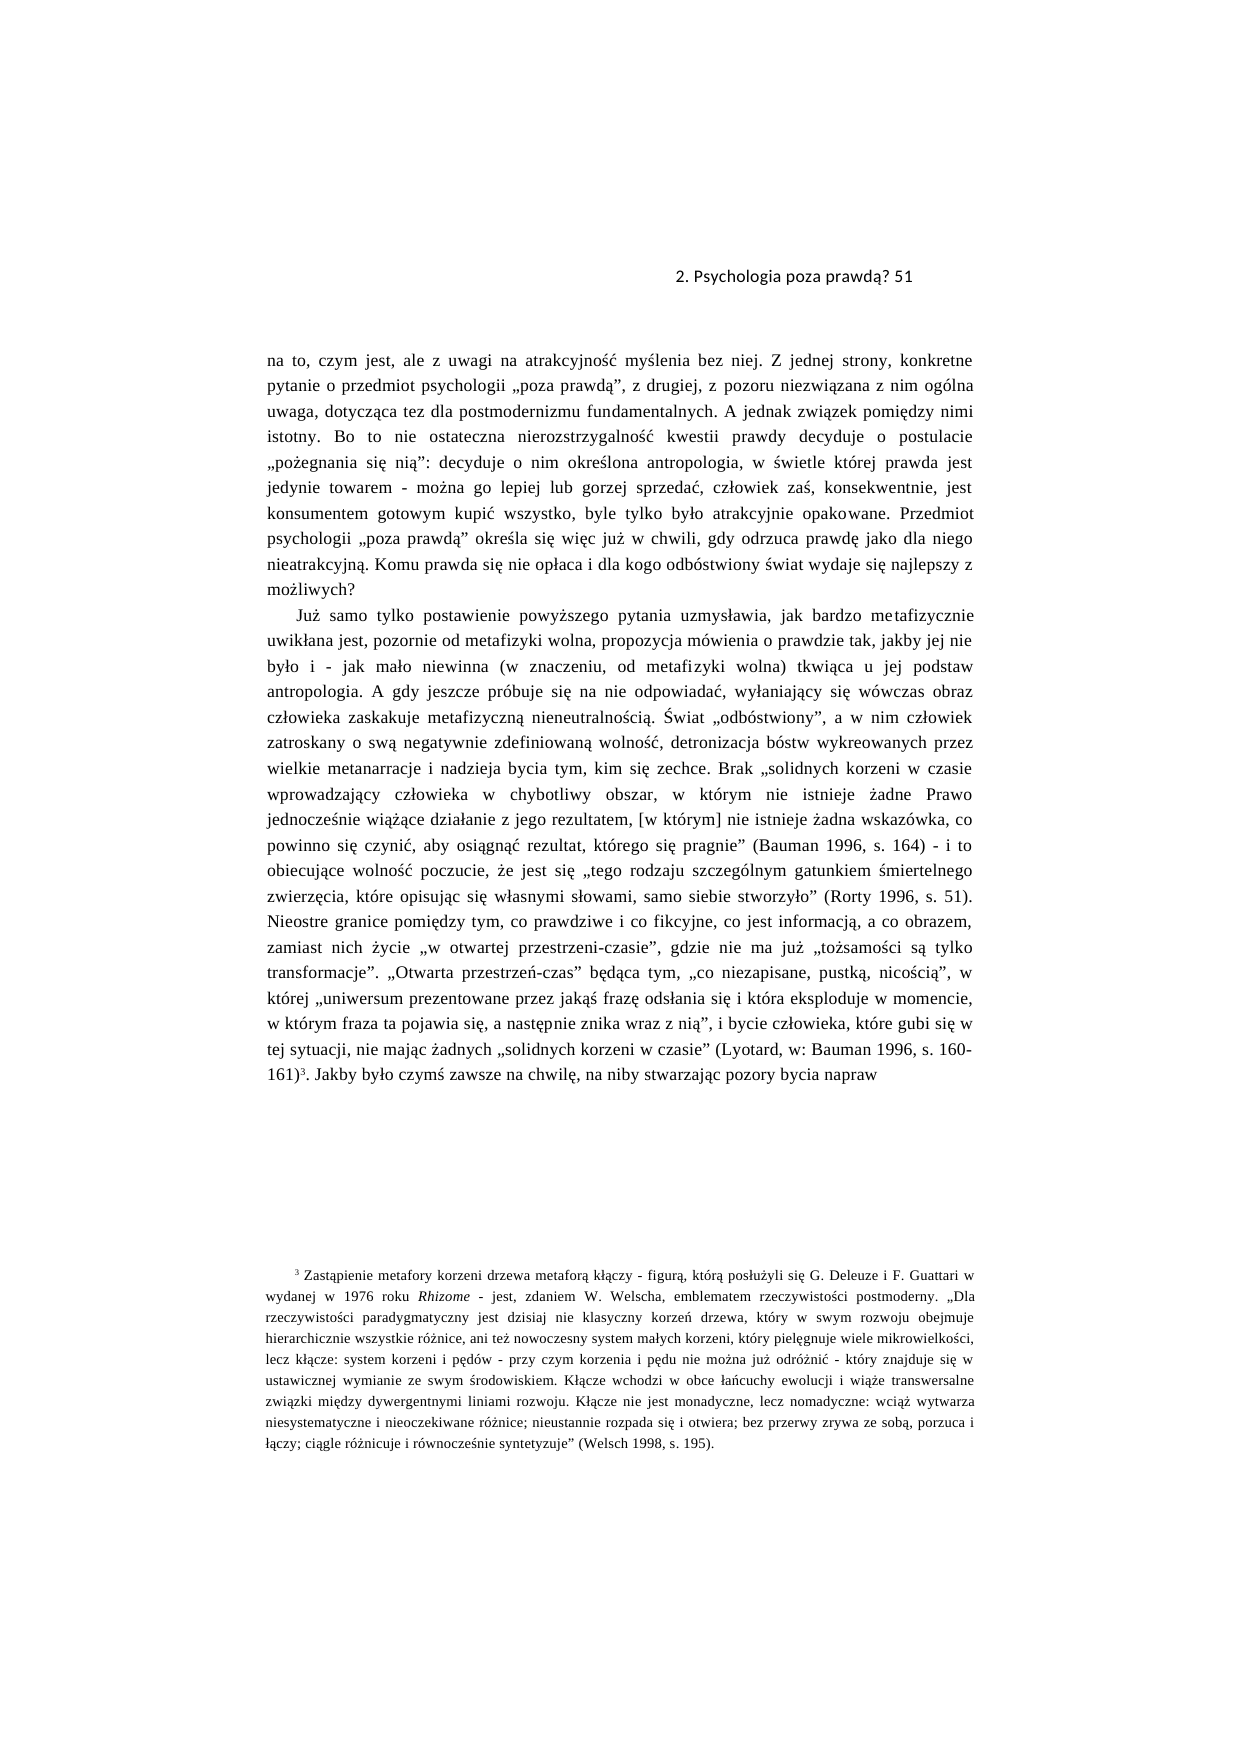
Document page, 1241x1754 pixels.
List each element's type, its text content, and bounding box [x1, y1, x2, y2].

text 2. Psychologia poza prawdą? 51 [675, 268, 977, 286]
text 3 Zastąpienie metafory korzeni drzewa metaforą kłączy - figurą, którą posłużyli się G. Deleuze i F. Guattari w wydanej w 1976 roku Rhizome - jest, zdaniem W. Welscha, emblematem rzeczywistości postmoderny. „Dla rzeczywistości paradygmatyczny jest dzisiaj nie klasyczny korzeń drzewa, który w swym rozwoju obejmuje hierarchicznie wszystkie różnice, ani też nowoczesny system małych korzeni, który pielęgnuje wiele mikrowielkości, lecz kłącze: system korzeni i pędów - przy czym korzenia i pędu nie można już odróżnić - który znajduje się w ustawicznej wymianie ze swym środowiskiem. Kłącze wchodzi w obce łańcuchy ewolucji i wiąże transwersalne związki między dywergentnymi liniami rozwoju. Kłącze nie jest monadyczne, lecz nomadyczne: wciąż wytwarza niesystematyczne i nieoczekiwane różnice; nieustannie rozpada się i otwiera; bez przerwy zrywa ze sobą, porzuca i łączy; ciągle różnicuje i równocześnie syntetyzuje” (Welsch 1998, s. 195). [265, 1263, 976, 1453]
text na to, czym jest, ale z uwagi na atrakcyjność myślenia bez niej. Z jednej strony, konkretne pytanie o przedmiot psychologii „poza prawdą”, z drugiej, z pozo­ru niezwiązana z nim ogólna uwaga, dotycząca tez dla postmodernizmu fun­damentalnych. A jednak związek pomiędzy nimi istotny. Bo to nie ostateczna nierozstrzygalność kwestii prawdy decyduje o postulacie „pożegnania się nią”: decyduje o nim określona antropologia, w świetle której prawda jest jedynie towarem - można go lepiej lub gorzej sprzedać, człowiek zaś, konsekwentnie, jest konsumentem gotowym kupić wszystko, byle tylko było atrakcyjnie opako­wane. Przedmiot psychologii „poza prawdą” określa się więc już w chwili, gdy odrzuca prawdę jako dla niego nieatrakcyjną. Komu prawda się nie opłaca i dla kogo odbóstwiony świat wydaje się najlepszy z możliwych? [267, 346, 974, 601]
text Już samo tylko postawienie powyższego pytania uzmysławia, jak bardzo me­tafizycznie uwikłana jest, pozornie od metafizyki wolna, propozycja mówienia o prawdzie tak, jakby jej nie było i - jak mało niewinna (w znaczeniu, od metafi­zyki wolna) tkwiąca u jej podstaw antropologia. A gdy jeszcze próbuje się na nie odpowiadać, wyłaniający się wówczas obraz człowieka zaskakuje metafizyczną nieneutralnością. Świat „odbóstwiony”, a w nim człowiek zatroskany o swą ne­gatywnie zdefiniowaną wolność, detronizacja bóstw wykreowanych przez wiel­kie metanarracje i nadzieja bycia tym, kim się zechce. Brak „solidnych korzeni w czasie wprowadzający człowieka w chybotliwy obszar, w którym nie istnieje żadne Prawo jednocześnie wiążące działanie z jego rezultatem, [w którym] nie istnieje żadna wskazówka, co powinno się czynić, aby osiągnąć rezultat, którego się pragnie” (Bauman 1996, s. 164) - i to obiecujące wolność poczucie, że jest się „tego rodzaju szczególnym gatunkiem śmiertelnego zwierzęcia, które opisując się własnymi słowami, samo siebie stworzyło” (Rorty 1996, s. 51). Nieostre gra­nice pomiędzy tym, co prawdziwe i co fikcyjne, co jest informacją, a co obrazem, zamiast nich życie „w otwartej przestrzeni-czasie”, gdzie nie ma już „tożsamości są tylko transformacje”. „Otwarta przestrzeń-czas” będąca tym, „co niezapisane, pustką, nicością”, w której „uniwersum prezentowane przez jakąś frazę odsłania się i która eksploduje w momencie, w którym fraza ta pojawia się, a następ­nie znika wraz z nią”, i bycie człowieka, które gubi się w tej sytuacji, nie mając żadnych „solidnych korzeni w czasie” (Lyotard, w: Bauman 1996, s. 160-161)3. Jakby było czymś zawsze na chwilę, na niby stwarzając pozory bycia napraw­ [267, 601, 974, 1086]
